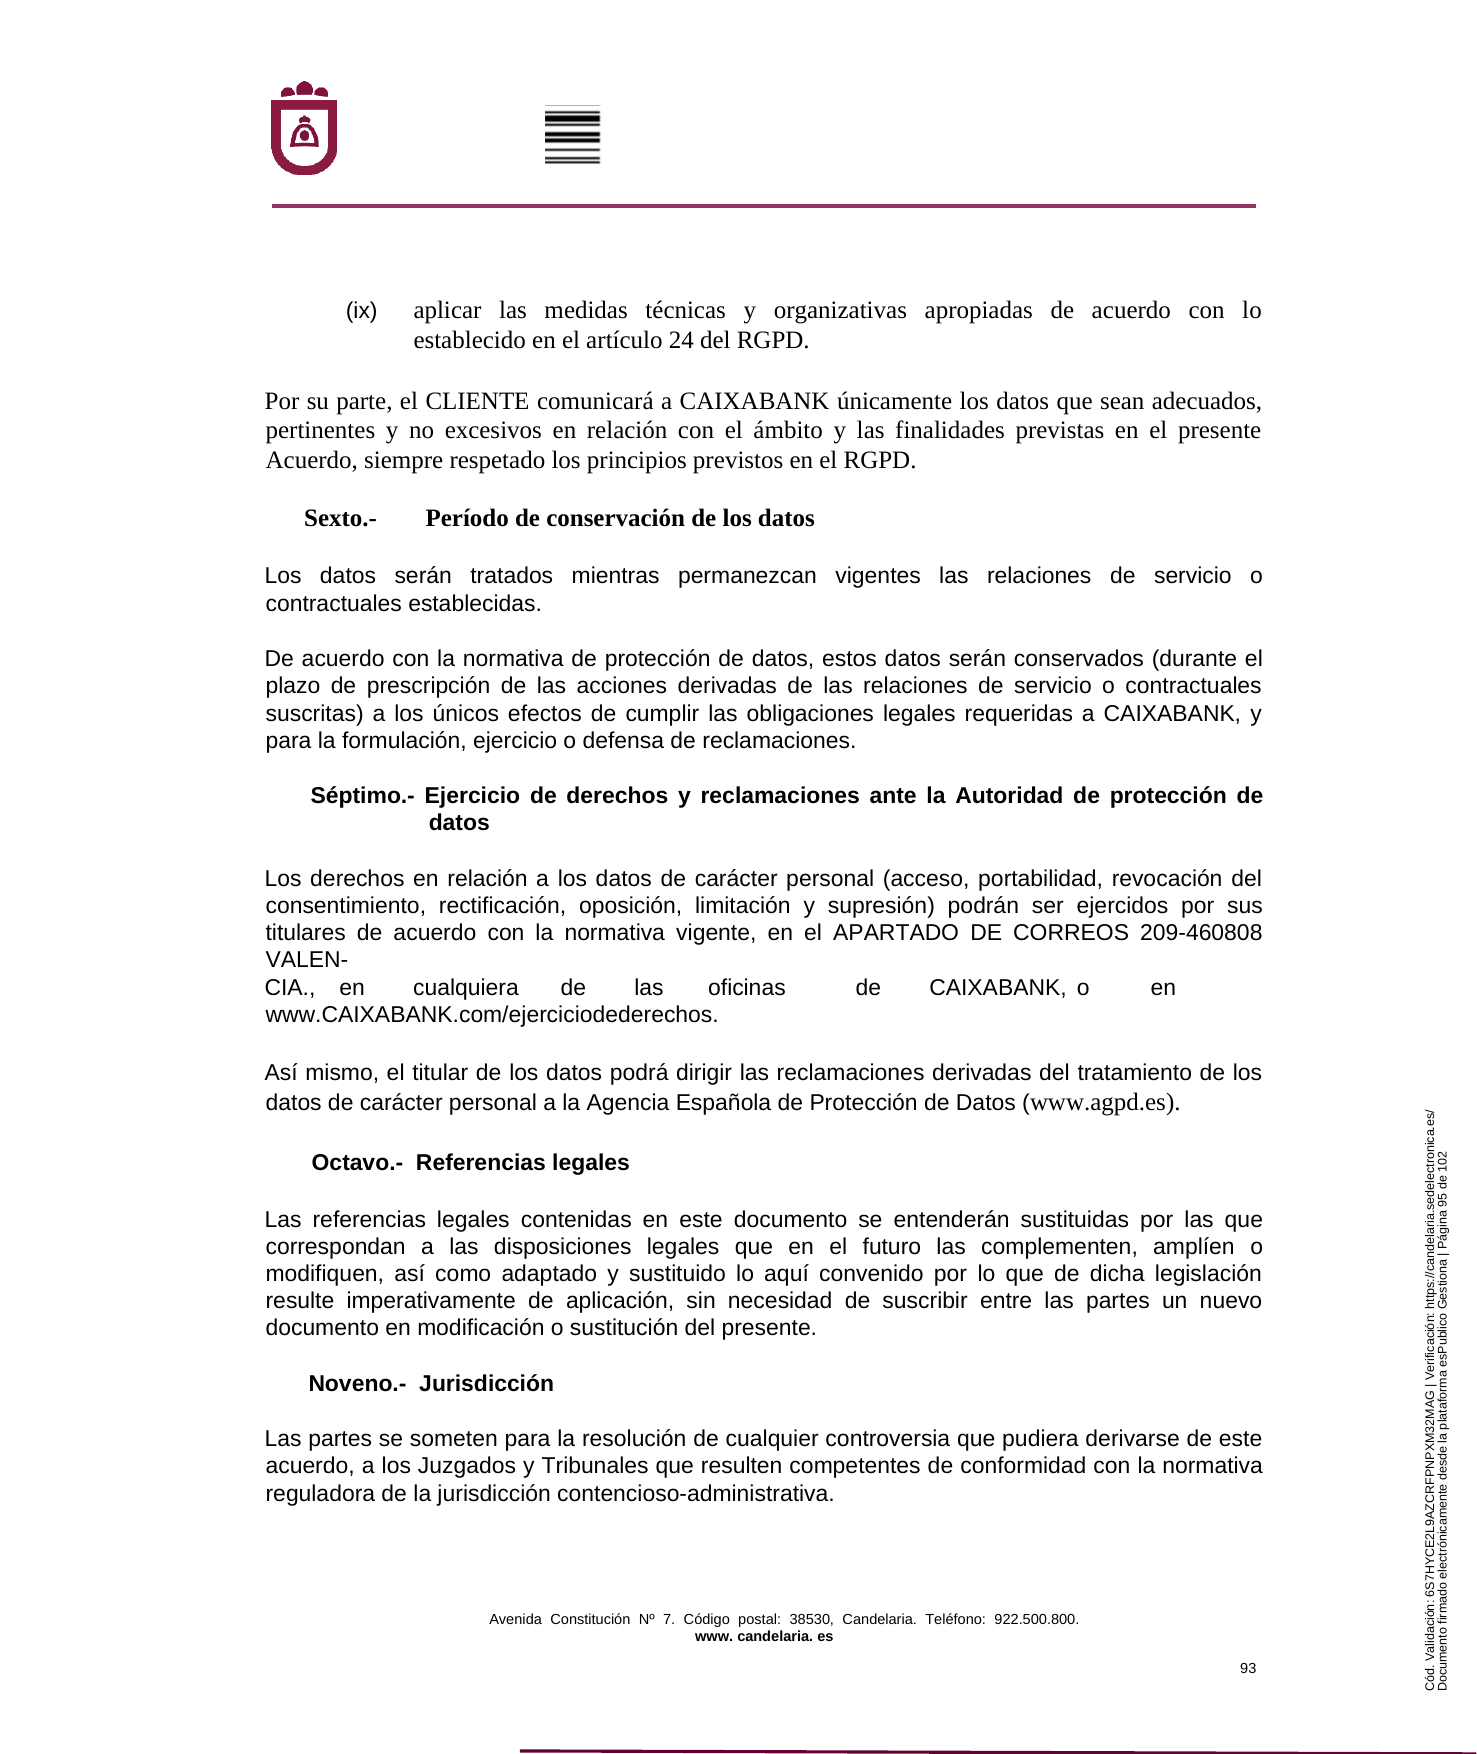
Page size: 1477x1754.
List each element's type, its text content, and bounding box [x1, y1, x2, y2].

subtitle Séptimo.- Ejercicio de derechos y reclamaciones ante la Autoridad de protección de datos [310, 782, 1264, 836]
text Las referencias legales contenidas en este documento se entenderán sustituidas por las que correspondan a las disposiciones legales que en el futuro las complementen, amplíen o modifiquen, así como adaptado y sustituido lo aquí convenido por lo que de dicha legislación resulte imperativamente de aplicación, sin necesidad de suscribir entre las partes un nuevo documento en modificación o sustitución del presente. [264, 1206, 1263, 1340]
text CIA., en cualquiera de las oficinas de CAIXABANK, o en www.CAIXABANK.com/ejerciciodederechos. [264, 974, 1263, 1027]
list aplicar las medidas técnicas y organizativas apropiadas de acuerdo con lo establecido en el artículo 24 del RGPD. [346, 296, 1263, 354]
text Los derechos en relación a los datos de carácter personal (acceso, portabilidad, revocación del consentimiento, rectificación, oposición, limitación y supresión) podrán ser ejercidos por sus titulares de acuerdo con la normativa vigente, en el APARTADO DE CORREOS 209-460808 VALEN- [264, 865, 1263, 973]
text Por su parte, el CLIENTE comunicará a CAIXABANK únicamente los datos que sean adecuados, pertinentes y no excesivos en relación con el ámbito y las finalidades previstas en el presente Acuerdo, siempre respetado los principios previstos en el RGPD. [264, 386, 1263, 474]
text Así mismo, el titular de los datos podrá dirigir las reclamaciones derivadas del tratamiento de los datos de carácter personal a la Agencia Española de Protección de Datos (www.agpd.es). [264, 1059, 1263, 1115]
subtitle Octavo.- Referencias legales [311, 1147, 1264, 1176]
text Los datos serán tratados mientras permanezcan vigentes las relaciones de servicio o contractuales establecidas. [264, 562, 1263, 616]
text De acuerdo con la normativa de protección de datos, estos datos serán conservados (durante el plazo de prescripción de las acciones derivadas de las relaciones de servicio o contractuales suscritas) a los únicos efectos de cumplir las obligaciones legales requeridas a CAIXABANK, y para la formulación, ejercicio o defensa de reclamaciones. [264, 645, 1263, 753]
subtitle Sexto.- Período de conservación de los datos [251, 503, 1269, 532]
subtitle Noveno.- Jurisdicción [308, 1370, 1264, 1396]
text Las partes se someten para la resolución de cualquier controversia que pudiera derivarse de este acuerdo, a los Juzgados y Tribunales que resulten competentes de conformidad con la normativa reguladora de la jurisdicción contencioso-administrativa. [264, 1425, 1263, 1506]
